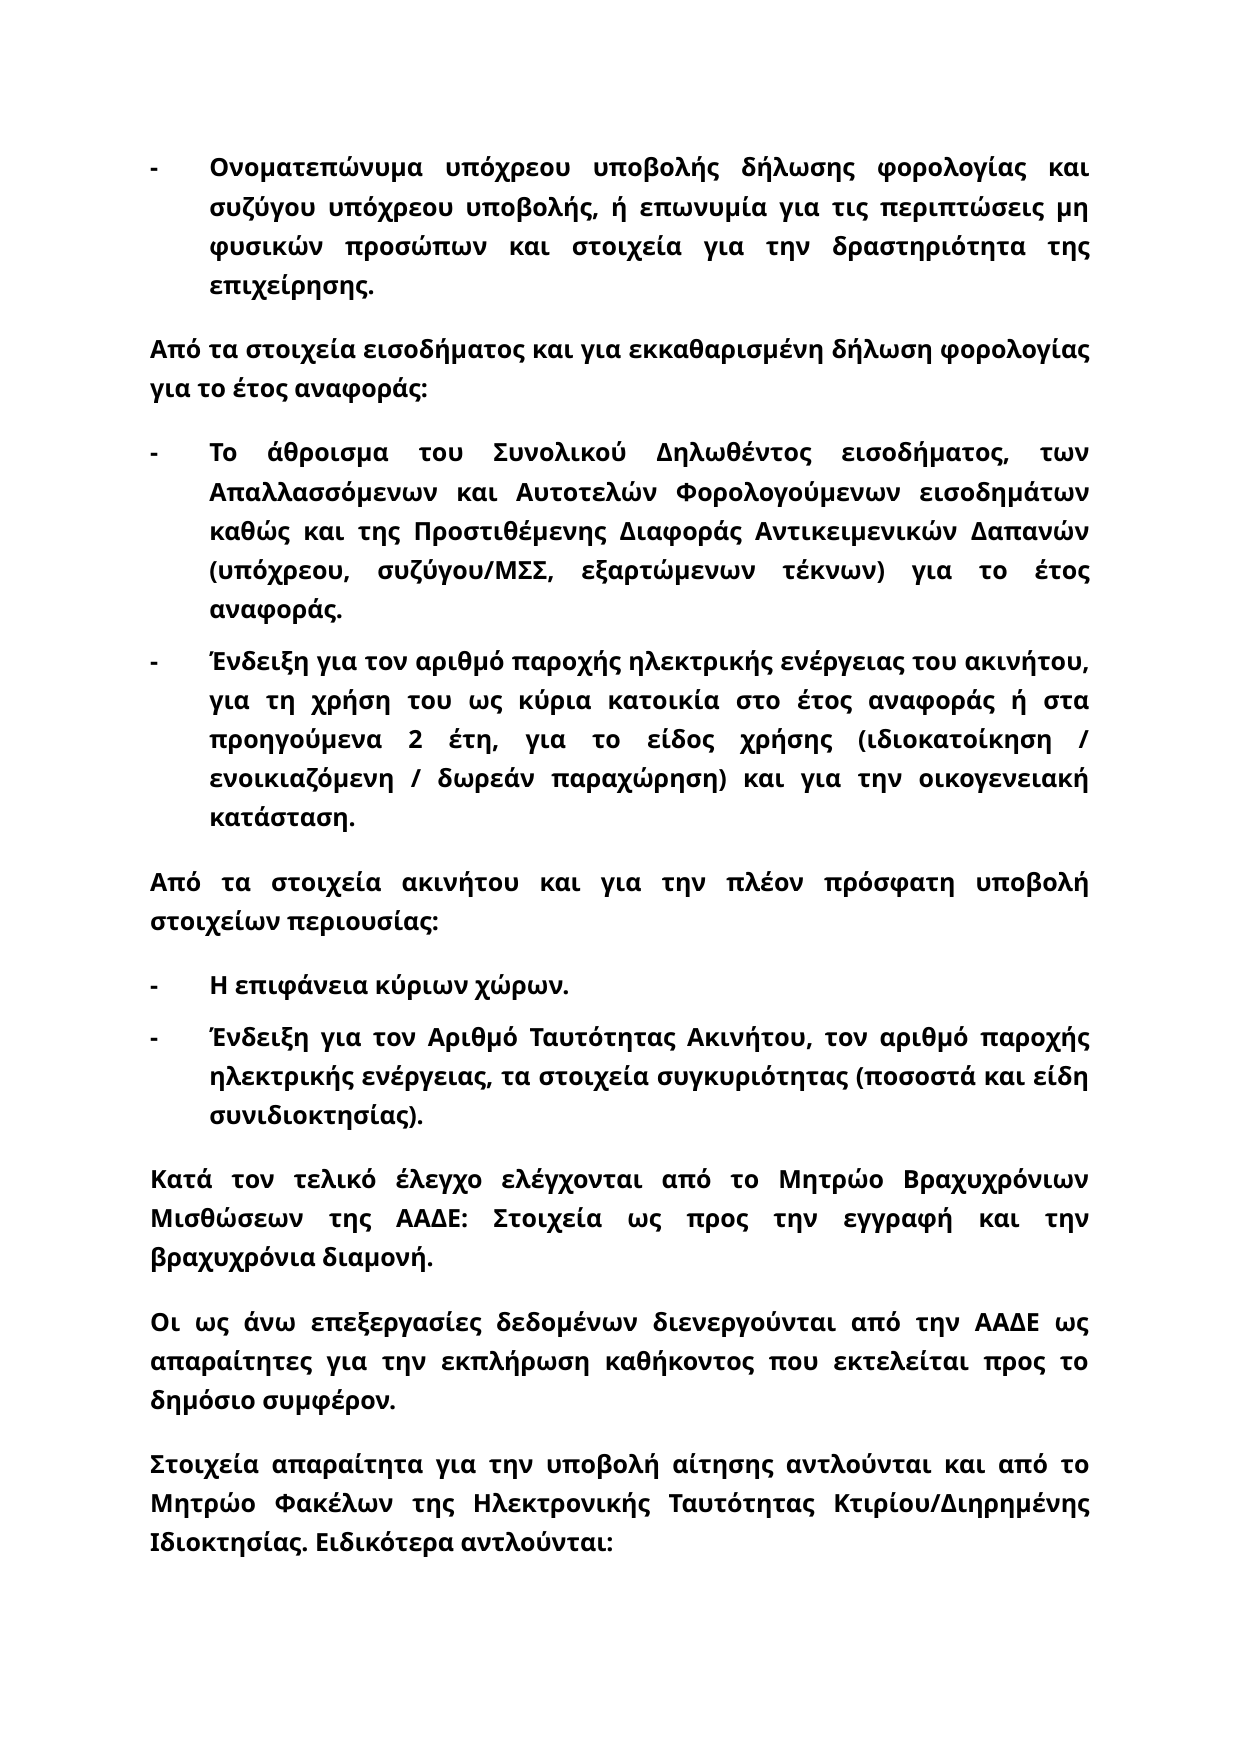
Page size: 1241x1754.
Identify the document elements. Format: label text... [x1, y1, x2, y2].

list - Ένδειξη για τον Αριθμό Ταυτότητας Ακινήτου, τον αριθμό παροχής ηλεκτρικής ενέργειας, τα στοιχεία συγκυριότητας (ποσοστά και είδη συνιδιοκτησίας). [150, 1019, 1090, 1132]
text Οι ως άνω επεξεργασίες δεδομένων διενεργούνται από την ΑΑΔΕ ως απαραίτητες για την εκπλήρωση καθήκοντος που εκτελείται προς το δημόσιο συμφέρον. [150, 1304, 1090, 1417]
list - Το άθροισμα του Συνολικού Δηλωθέντος εισοδήματος, των Απαλλασσόμενων και Αυτοτελών Φορολογούμενων εισοδημάτων καθώς και της Προστιθέμενης Διαφοράς Αντικειμενικών Δαπανών (υπόχρεου, συζύγου/ΜΣΣ, εξαρτώμενων τέκνων) για το έτος αναφοράς. [150, 435, 1090, 626]
list - Η επιφάνεια κύριων χώρων. [150, 967, 1090, 1002]
text Από τα στοιχεία εισοδήματος και για εκκαθαρισμένη δήλωση φορολογίας για το έτος αναφοράς: [150, 332, 1090, 405]
list - Ονοματεπώνυμα υπόχρεου υποβολής δήλωσης φορολογίας και συζύγου υπόχρεου υποβολής, ή επωνυμία για τις περιπτώσεις μη φυσικών προσώπων και στοιχεία για την δραστηριότητα της επιχείρησης. [150, 150, 1090, 302]
list - Ένδειξη για τον αριθμό παροχής ηλεκτρικής ενέργειας του ακινήτου, για τη χρήση του ως κύρια κατοικία στο έτος αναφοράς ή στα προηγούμενα 2 έτη, για το είδος χρήσης (ιδιοκατοίκηση / ενοικιαζόμενη / δωρεάν παραχώρηση) και για την οικογενειακή κατάσταση. [150, 643, 1090, 834]
text Από τα στοιχεία ακινήτου και για την πλέον πρόσφατη υποβολή στοιχείων περιουσίας: [150, 864, 1090, 937]
text Στοιχεία απαραίτητα για την υποβολή αίτησης αντλούνται και από το Μητρώο Φακέλων της Ηλεκτρονικής Ταυτότητας Κτιρίου/Διηρημένης Ιδιοκτησίας. Ειδικότερα αντλούνται: [150, 1447, 1090, 1559]
text Κατά τον τελικό έλεγχο ελέγχονται από το Μητρώο Βραχυχρόνιων Μισθώσεων της ΑΑΔΕ: Στοιχεία ως προς την εγγραφή και την βραχυχρόνια διαμονή. [150, 1162, 1090, 1274]
